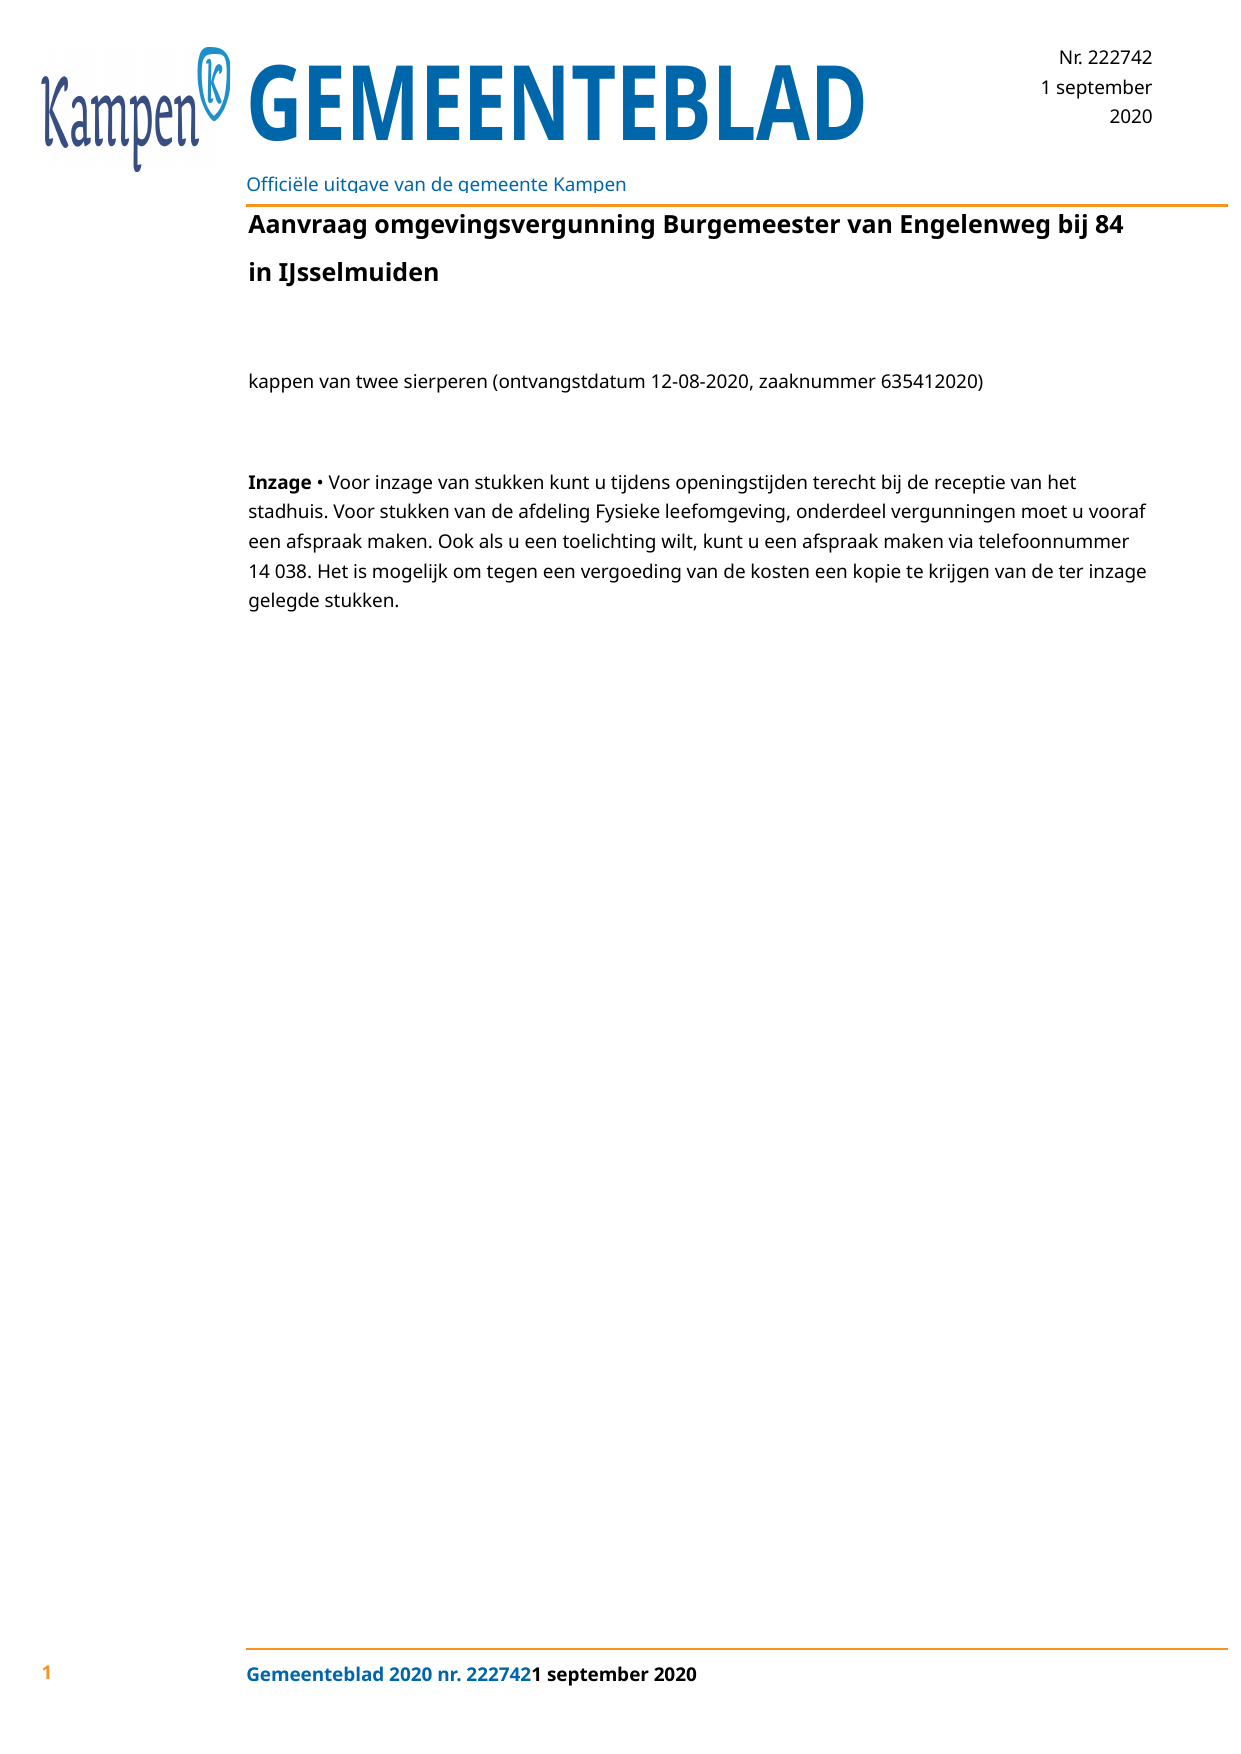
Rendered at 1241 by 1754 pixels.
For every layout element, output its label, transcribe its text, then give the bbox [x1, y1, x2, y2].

text Aanvraag omgevingsvergunning Burgemeester van Engelenweg bij 84 in IJsselmuiden [248, 207, 1152, 288]
picture [41, 47, 231, 172]
text kappen van twee sierperen (ontvangstdatum 12-08-2020, zaaknummer 635412020) [248, 368, 1152, 394]
text Inzage • Voor inzage van stukken kunt u tijdens openingstijden terecht bij de receptie van het stadhuis. Voor stukken van de afdeling Fysieke leefomgeving, onderdeel vergunningen moet u vooraf een afspraak maken. Ook als u een toelichting wilt, kunt u een afspraak maken via telefoonnummer 14 038. Het is mogelijk om tegen een vergoeding van de kosten een kopie te krijgen van de ter inzage gelegde stukken. [248, 469, 1152, 613]
